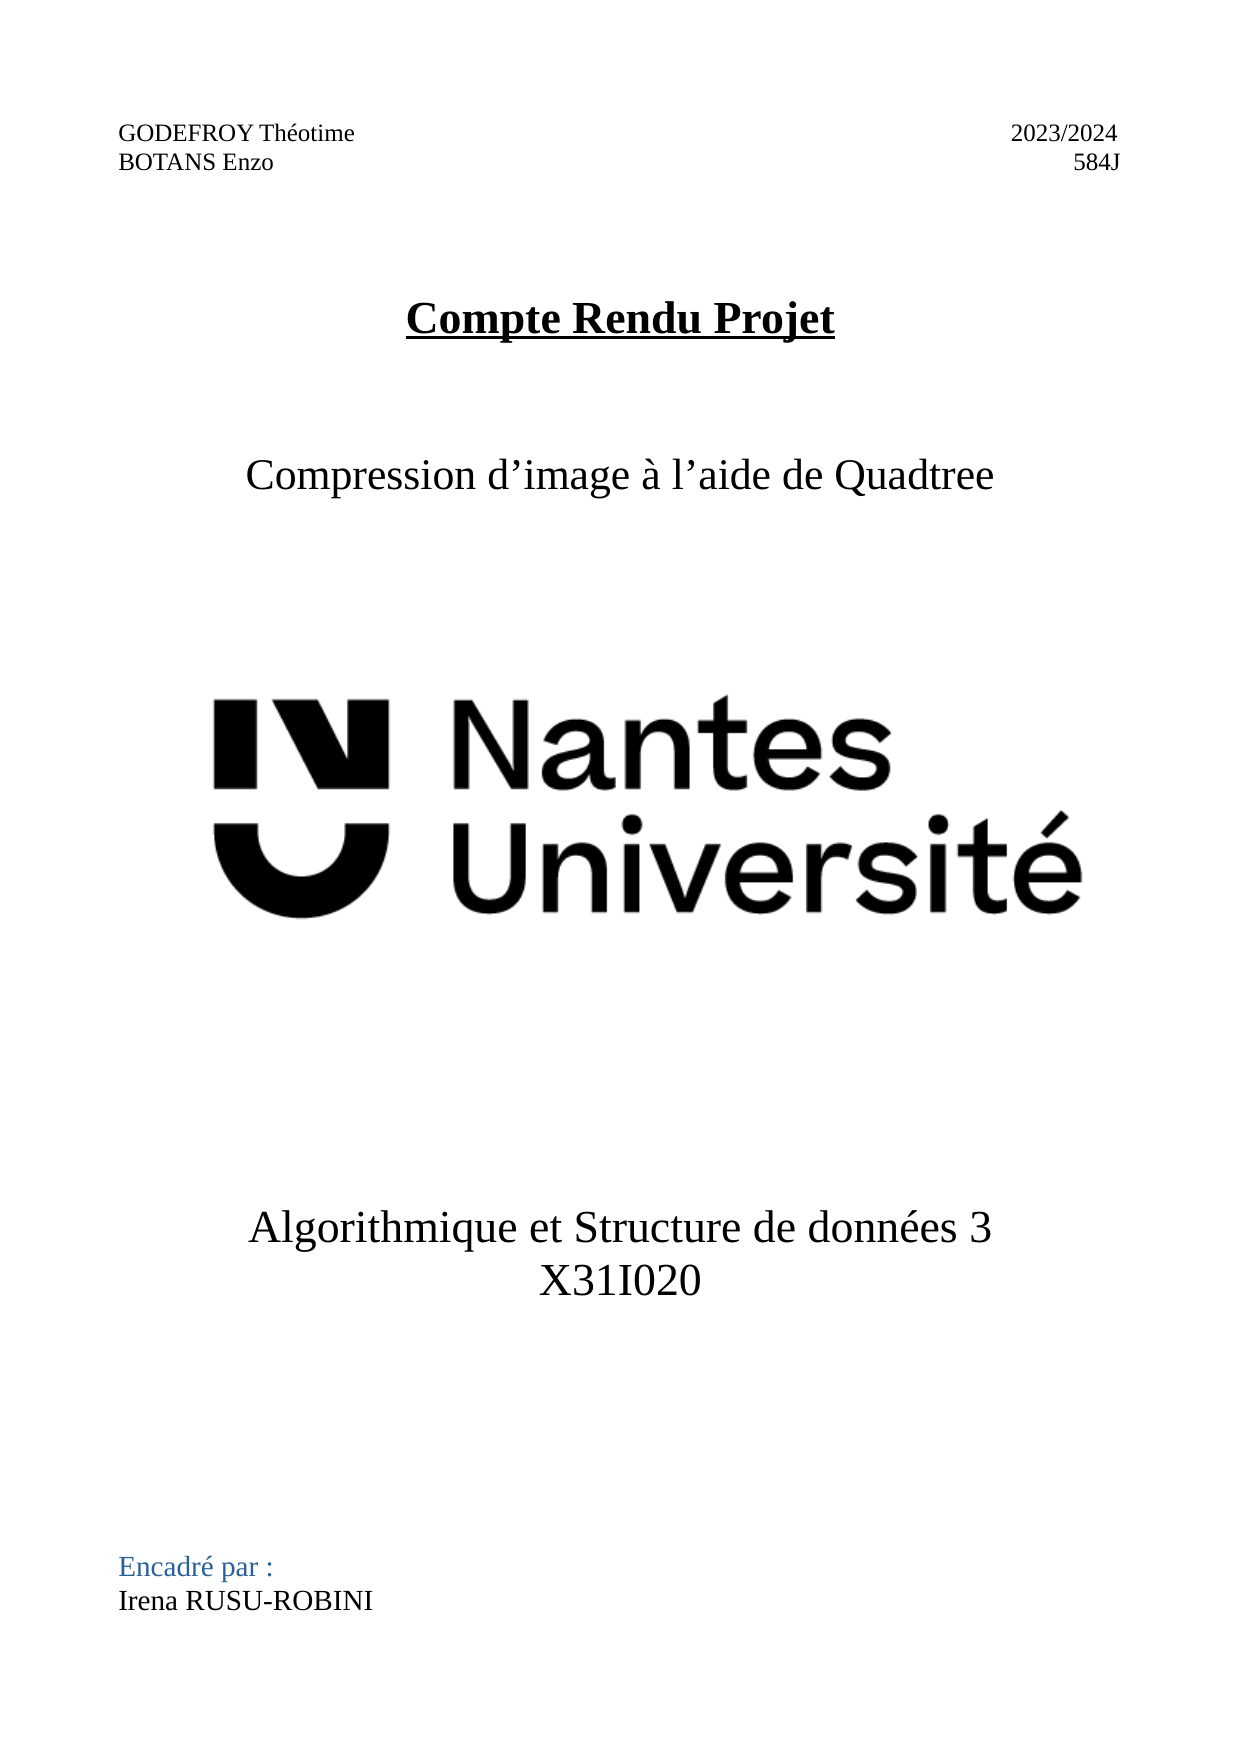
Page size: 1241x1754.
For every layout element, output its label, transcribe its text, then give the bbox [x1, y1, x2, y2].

text Compression d’image à l’aide de Quadtree [118, 449, 1122, 499]
text Irena RUSU-ROBINI [118, 1583, 1122, 1616]
text Encadré par : [118, 1549, 1122, 1583]
text BOTANS Enzo 584J [118, 147, 1122, 204]
text GODEFROY Théotime 2023/2024 [118, 118, 1122, 147]
text Compte Rendu Projet [118, 291, 1122, 343]
text X31I020 [118, 1252, 1122, 1305]
text Algorithmique et Structure de données 3 [118, 1199, 1122, 1252]
picture [129, 615, 1133, 989]
